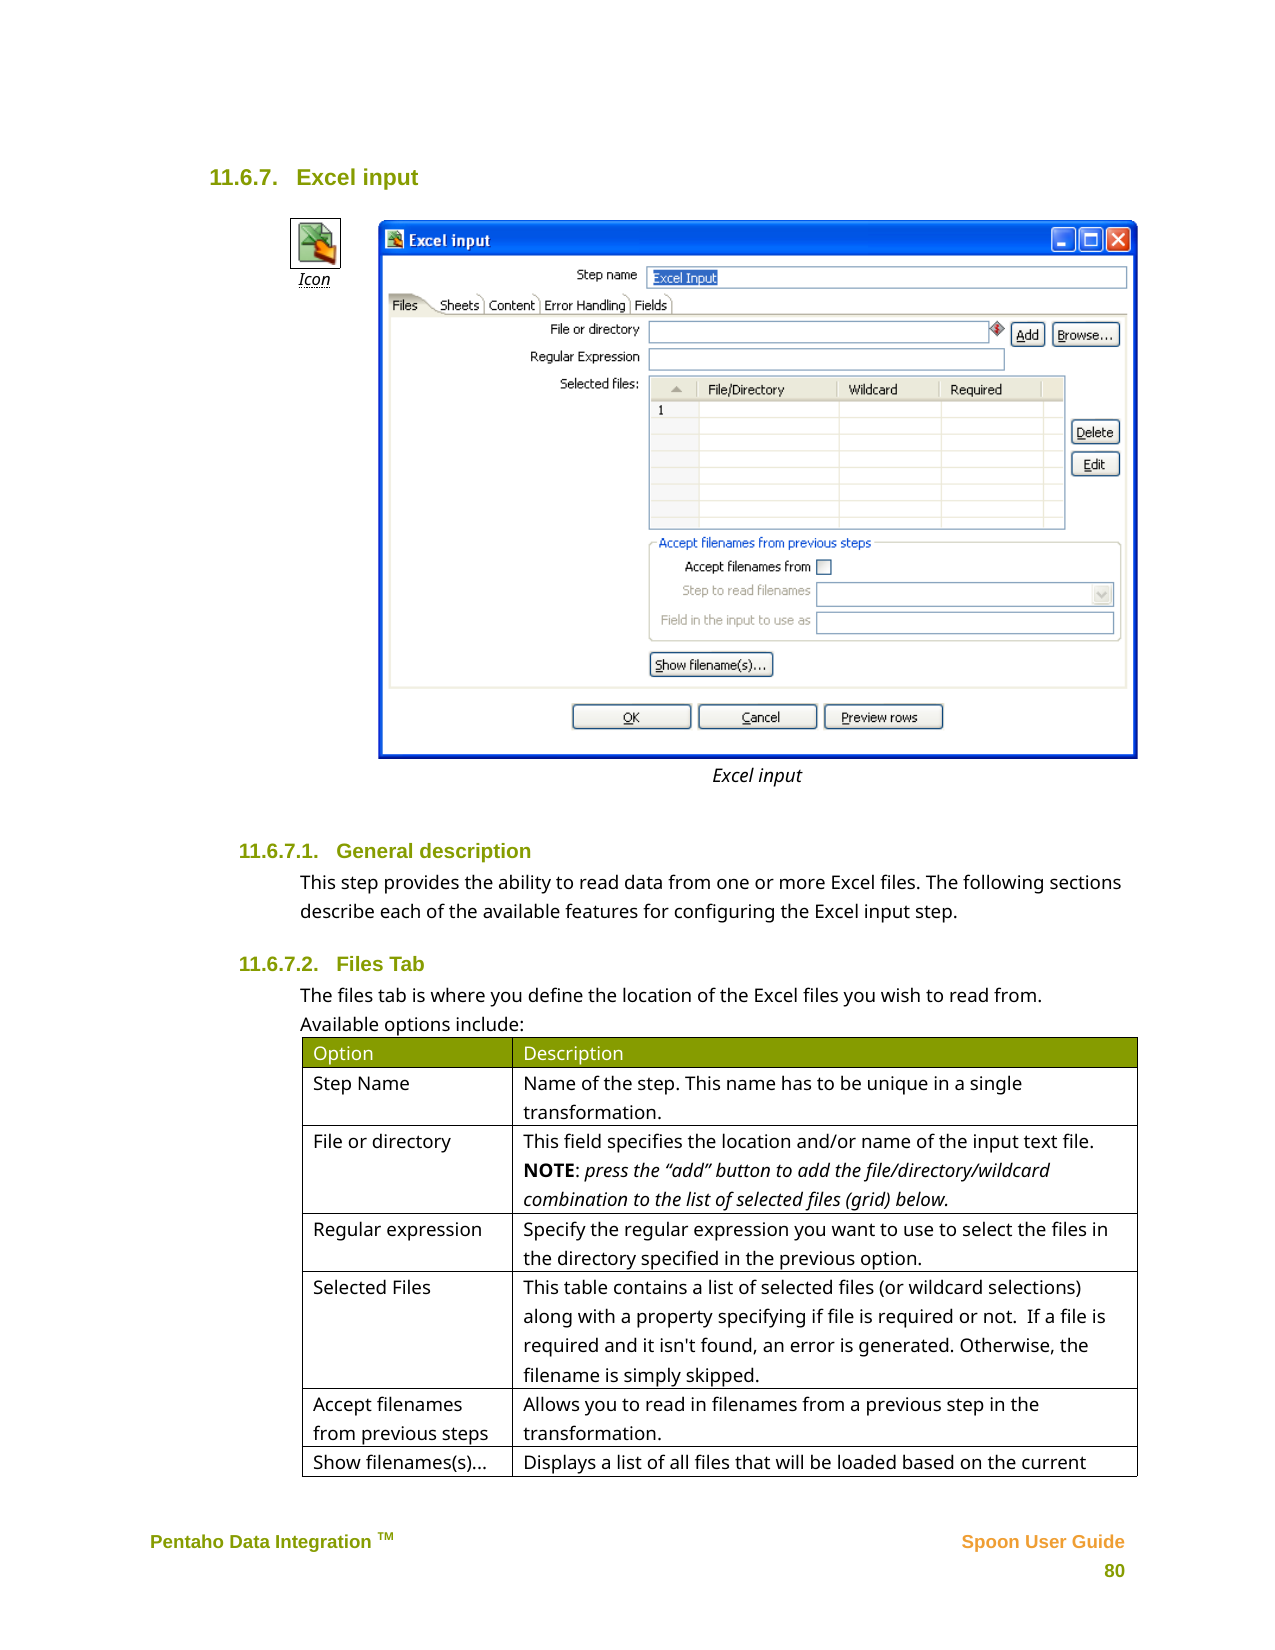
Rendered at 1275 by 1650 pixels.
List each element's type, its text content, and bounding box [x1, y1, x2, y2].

text Icon [288, 267, 343, 291]
table_header Description [513, 1038, 1137, 1067]
table_cell Accept filenames from previous steps [303, 1389, 512, 1446]
subtitle Files Tab [239, 943, 1125, 978]
table_cell Show filenames(s)... [303, 1447, 512, 1476]
picture [378, 220, 1138, 759]
picture [293, 221, 338, 265]
table_cell Specify the regular expression you want to use to select the files in the directory specified in the previous option. [513, 1214, 1137, 1271]
table_header Option [303, 1038, 512, 1067]
table_cell Selected Files [303, 1272, 512, 1388]
table_cell This table contains a list of selected files (or wildcard selections) along with a property specifying if file is required or not. If a file is required and it isn't found, an error is generated. Otherwise, the filename is simply skipped. [513, 1272, 1137, 1388]
table_cell Displays a list of all files that will be loaded based on the current [513, 1447, 1137, 1476]
subtitle Excel input [209, 157, 1125, 192]
table_cell Allows you to read in filenames from a previous step in the transformation. [513, 1389, 1137, 1446]
table_cell This field specifies the location and/or name of the input text file. NOTE: press the “add” button to add the file/directory/wildcard combination to the list of selected files (grid) below. [513, 1126, 1137, 1213]
subtitle General description [239, 831, 1125, 866]
table_cell Name of the step. This name has to be unique in a single transformation. [513, 1068, 1137, 1125]
text The files tab is where you define the location of the Excel files you wish to read from. Available options include: [300, 979, 1125, 1037]
table_cell File or directory [303, 1126, 512, 1213]
table_cell Regular expression [303, 1214, 512, 1271]
text This step provides the ability to read data from one or more Excel files. The following sections describe each of the available features for configuring the Excel input step. [300, 866, 1125, 925]
table_cell Step Name [303, 1068, 512, 1125]
text Excel input [378, 759, 1138, 788]
